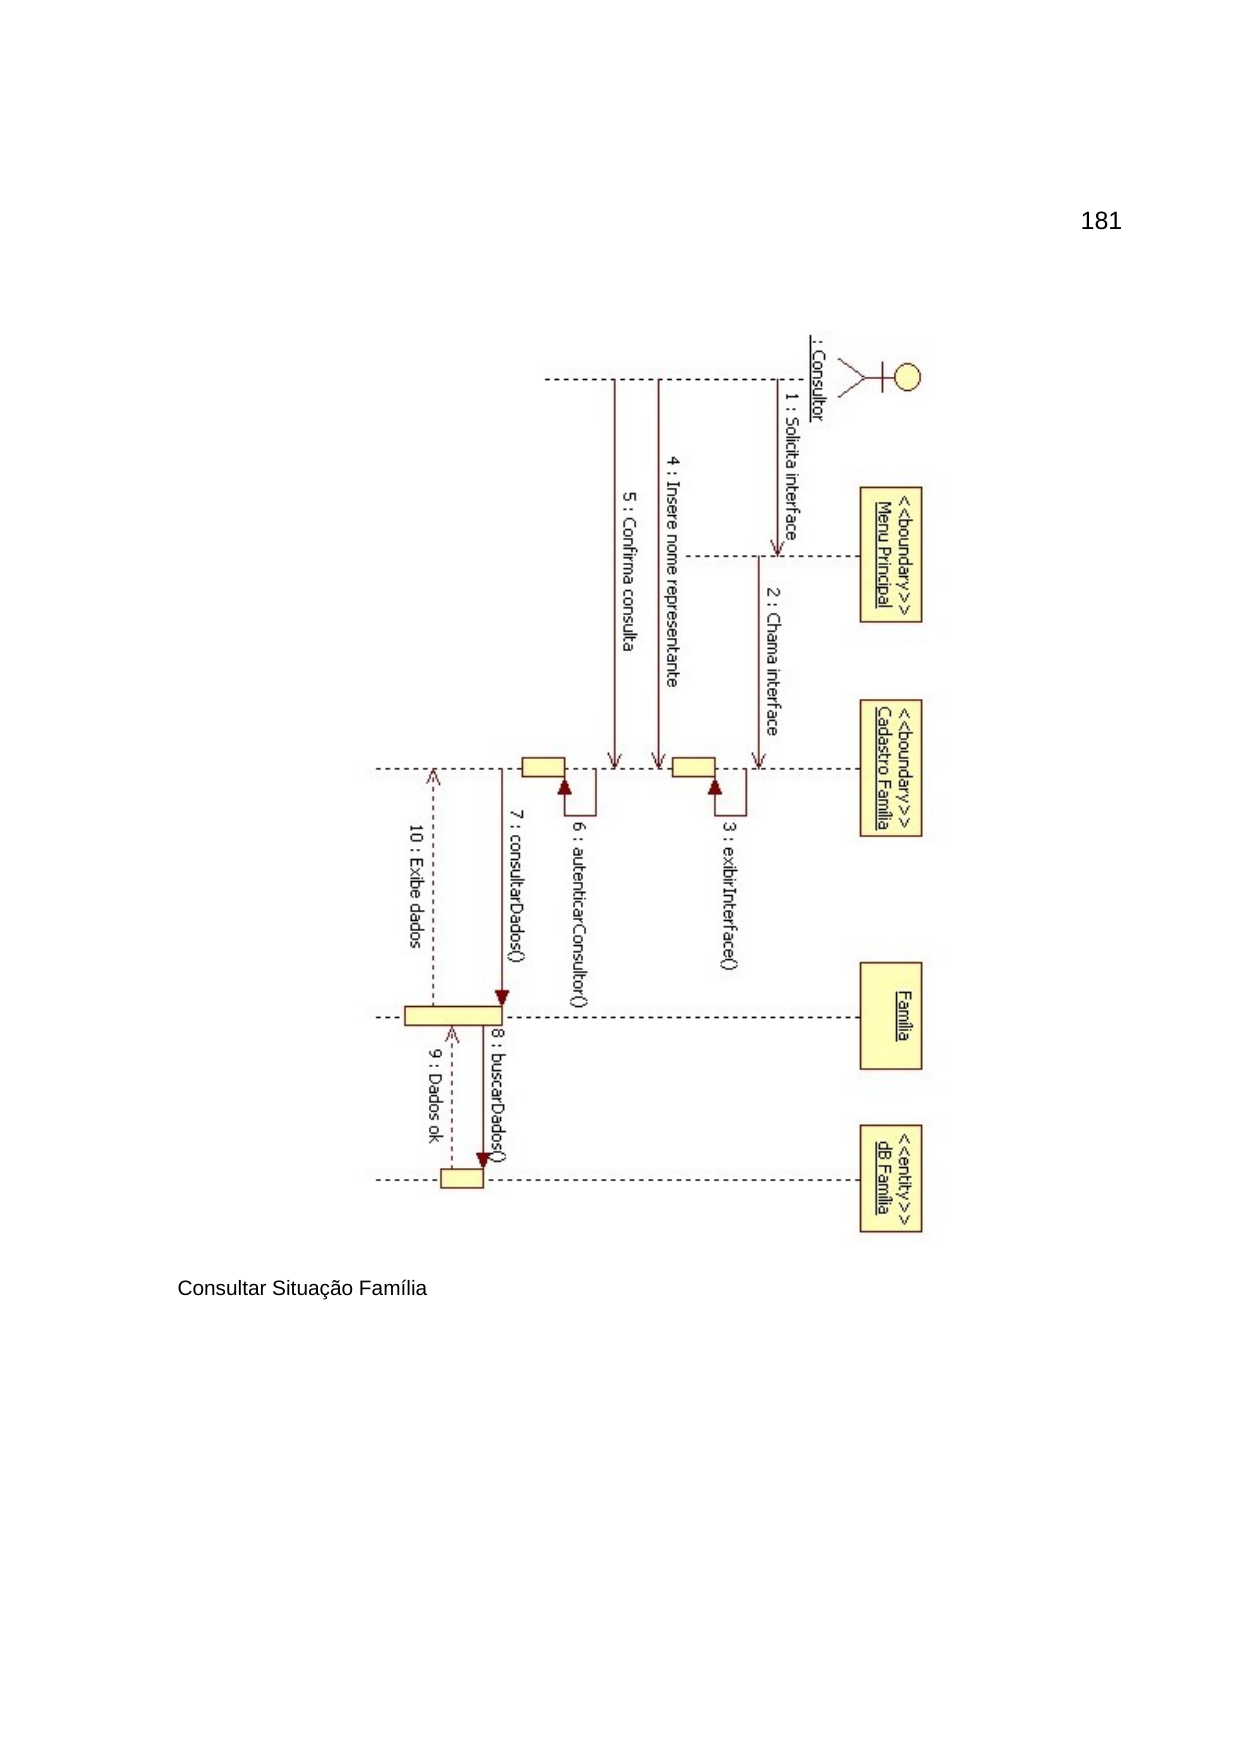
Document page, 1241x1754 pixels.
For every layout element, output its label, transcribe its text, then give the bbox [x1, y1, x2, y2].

picture [345, 293, 954, 1264]
text Consultar Situação Família [177, 1264, 1122, 1300]
